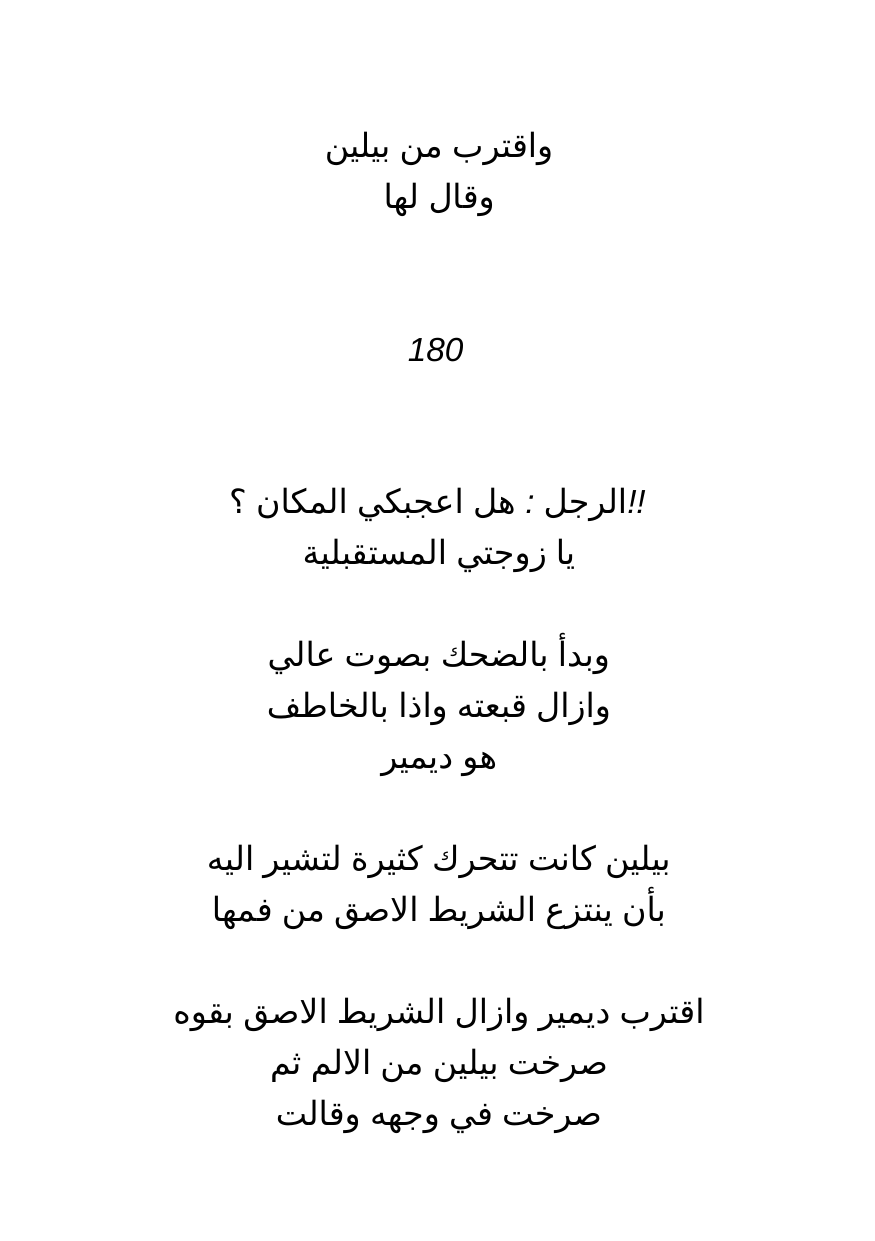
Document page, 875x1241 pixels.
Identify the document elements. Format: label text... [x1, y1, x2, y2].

text الرجل : هل اعجبكي المكان ؟!! [75, 482, 799, 521]
text هو ديمير [75, 737, 799, 776]
text بيلين كانت تتحرك كثيرة لتشير اليه [75, 839, 799, 877]
text صرخت بيلين من الالم ثم [75, 1043, 799, 1081]
text واقترب من بيلين [75, 126, 799, 164]
text 180 [75, 330, 799, 368]
text يا زوجتي المستقبلية [75, 533, 799, 572]
text بأن ينتزع الشريط الاصق من فمها [75, 890, 799, 928]
text صرخت في وجهه وقالت [75, 1094, 799, 1132]
text وبدأ بالضحك بصوت عالي [75, 635, 799, 674]
text وازال قبعته واذا بالخاطف [75, 686, 799, 725]
text اقترب ديمير وازال الشريط الاصق بقوه [75, 992, 799, 1030]
text وقال لها [75, 177, 799, 215]
